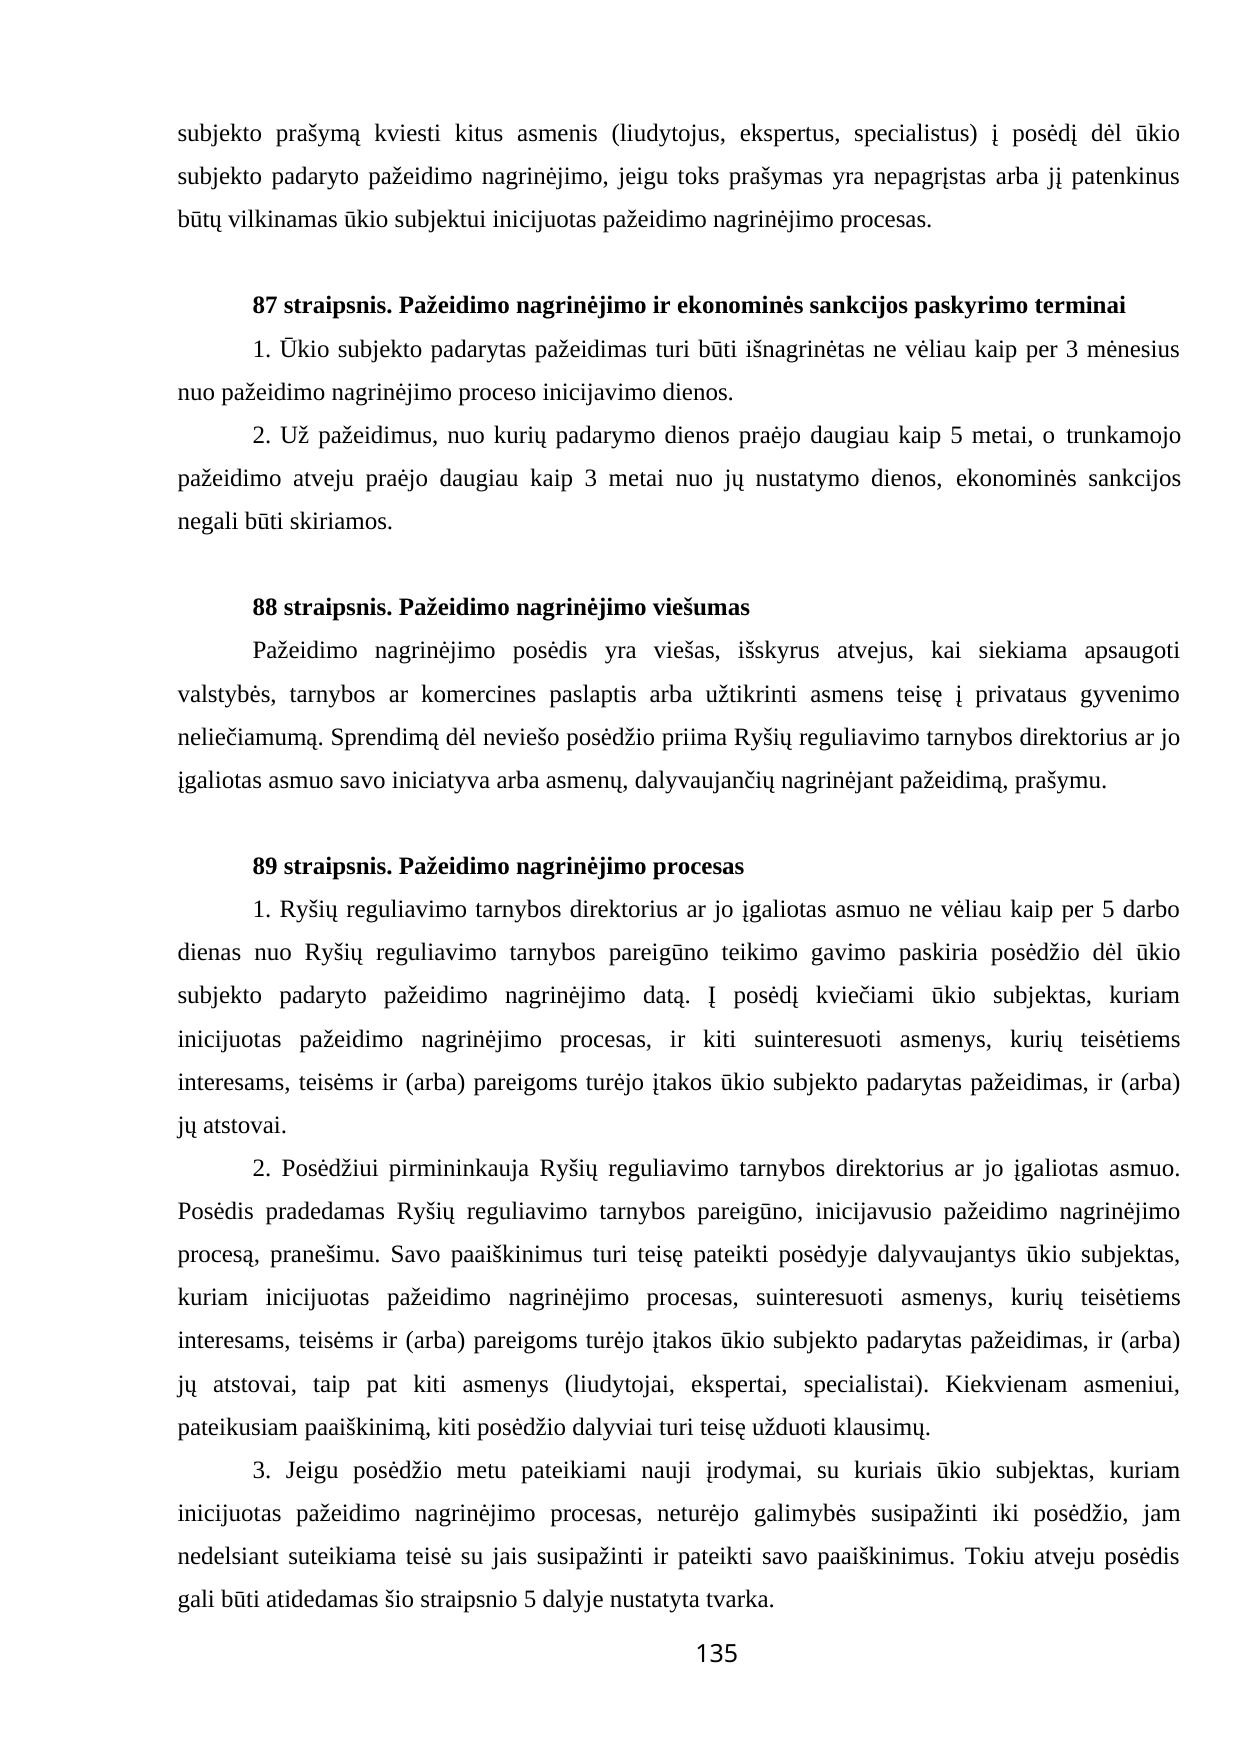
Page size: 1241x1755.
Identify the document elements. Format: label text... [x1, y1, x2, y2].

text 88 straipsnis. Pažeidimo nagrinėjimo viešumas [177, 592, 1181, 621]
text 2. Posėdžiui pirmininkauja Ryšių reguliavimo tarnybos direktorius ar jo įgaliotas asmuo. Posėdis pradedamas Ryšių reguliavimo tarnybos pareigūno, inicijavusio pažeidimo nagrinėjimo procesą, pranešimu. Savo paaiškinimus turi teisę pateikti posėdyje dalyvaujantys ūkio subjektas, kuriam inicijuotas pažeidimo nagrinėjimo procesas, suinteresuoti asmenys, kurių teisėtiems interesams, teisėms ir (arba) pareigoms turėjo įtakos ūkio subjekto padarytas pažeidimas, ir (arba) jų atstovai, taip pat kiti asmenys (liudytojai, ekspertai, specialistai). Kiekvienam asmeniui, pateikusiam paaiškinimą, kiti posėdžio dalyviai turi teisę užduoti klausimų. [177, 1153, 1181, 1441]
text 3. Jeigu posėdžio metu pateikiami nauji įrodymai, su kuriais ūkio subjektas, kuriam inicijuotas pažeidimo nagrinėjimo procesas, neturėjo galimybės susipažinti iki posėdžio, jam nedelsiant suteikiama teisė su jais susipažinti ir pateikti savo paaiškinimus. Tokiu atveju posėdis gali būti atidedamas šio straipsnio 5 dalyje nustatyta tvarka. [177, 1455, 1181, 1613]
text subjekto prašymą kviesti kitus asmenis (liudytojus, ekspertus, specialistus) į posėdį dėl ūkio subjekto padaryto pažeidimo nagrinėjimo, jeigu toks prašymas yra nepagrįstas arba jį patenkinus būtų vilkinamas ūkio subjektui inicijuotas pažeidimo nagrinėjimo procesas. [177, 118, 1181, 233]
text 1. Ūkio subjekto padarytas pažeidimas turi būti išnagrinėtas ne vėliau kaip per 3 mėnesius nuo pažeidimo nagrinėjimo proceso inicijavimo dienos. [177, 334, 1181, 406]
text 2. Už pažeidimus, nuo kurių padarymo dienos praėjo daugiau kaip 5 metai, o trunkamojo pažeidimo atveju praėjo daugiau kaip 3 metai nuo jų nustatymo dienos, ekonominės sankcijos negali būti skiriamos. [177, 420, 1181, 535]
text 87 straipsnis. Pažeidimo nagrinėjimo ir ekonominės sankcijos paskyrimo terminai [177, 291, 1181, 319]
text 1. Ryšių reguliavimo tarnybos direktorius ar jo įgaliotas asmuo ne vėliau kaip per 5 darbo dienas nuo Ryšių reguliavimo tarnybos pareigūno teikimo gavimo paskiria posėdžio dėl ūkio subjekto padaryto pažeidimo nagrinėjimo datą. Į posėdį kviečiami ūkio subjektas, kuriam inicijuotas pažeidimo nagrinėjimo procesas, ir kiti suinteresuoti asmenys, kurių teisėtiems interesams, teisėms ir (arba) pareigoms turėjo įtakos ūkio subjekto padarytas pažeidimas, ir (arba) jų atstovai. [177, 894, 1181, 1139]
text 89 straipsnis. Pažeidimo nagrinėjimo procesas [177, 851, 1181, 880]
text Pažeidimo nagrinėjimo posėdis yra viešas, išskyrus atvejus, kai siekiama apsaugoti valstybės, tarnybos ar komercines paslaptis arba užtikrinti asmens teisę į privataus gyvenimo neliečiamumą. Sprendimą dėl neviešo posėdžio priima Ryšių reguliavimo tarnybos direktorius ar jo įgaliotas asmuo savo iniciatyva arba asmenų, dalyvaujančių nagrinėjant pažeidimą, prašymu. [177, 636, 1181, 794]
